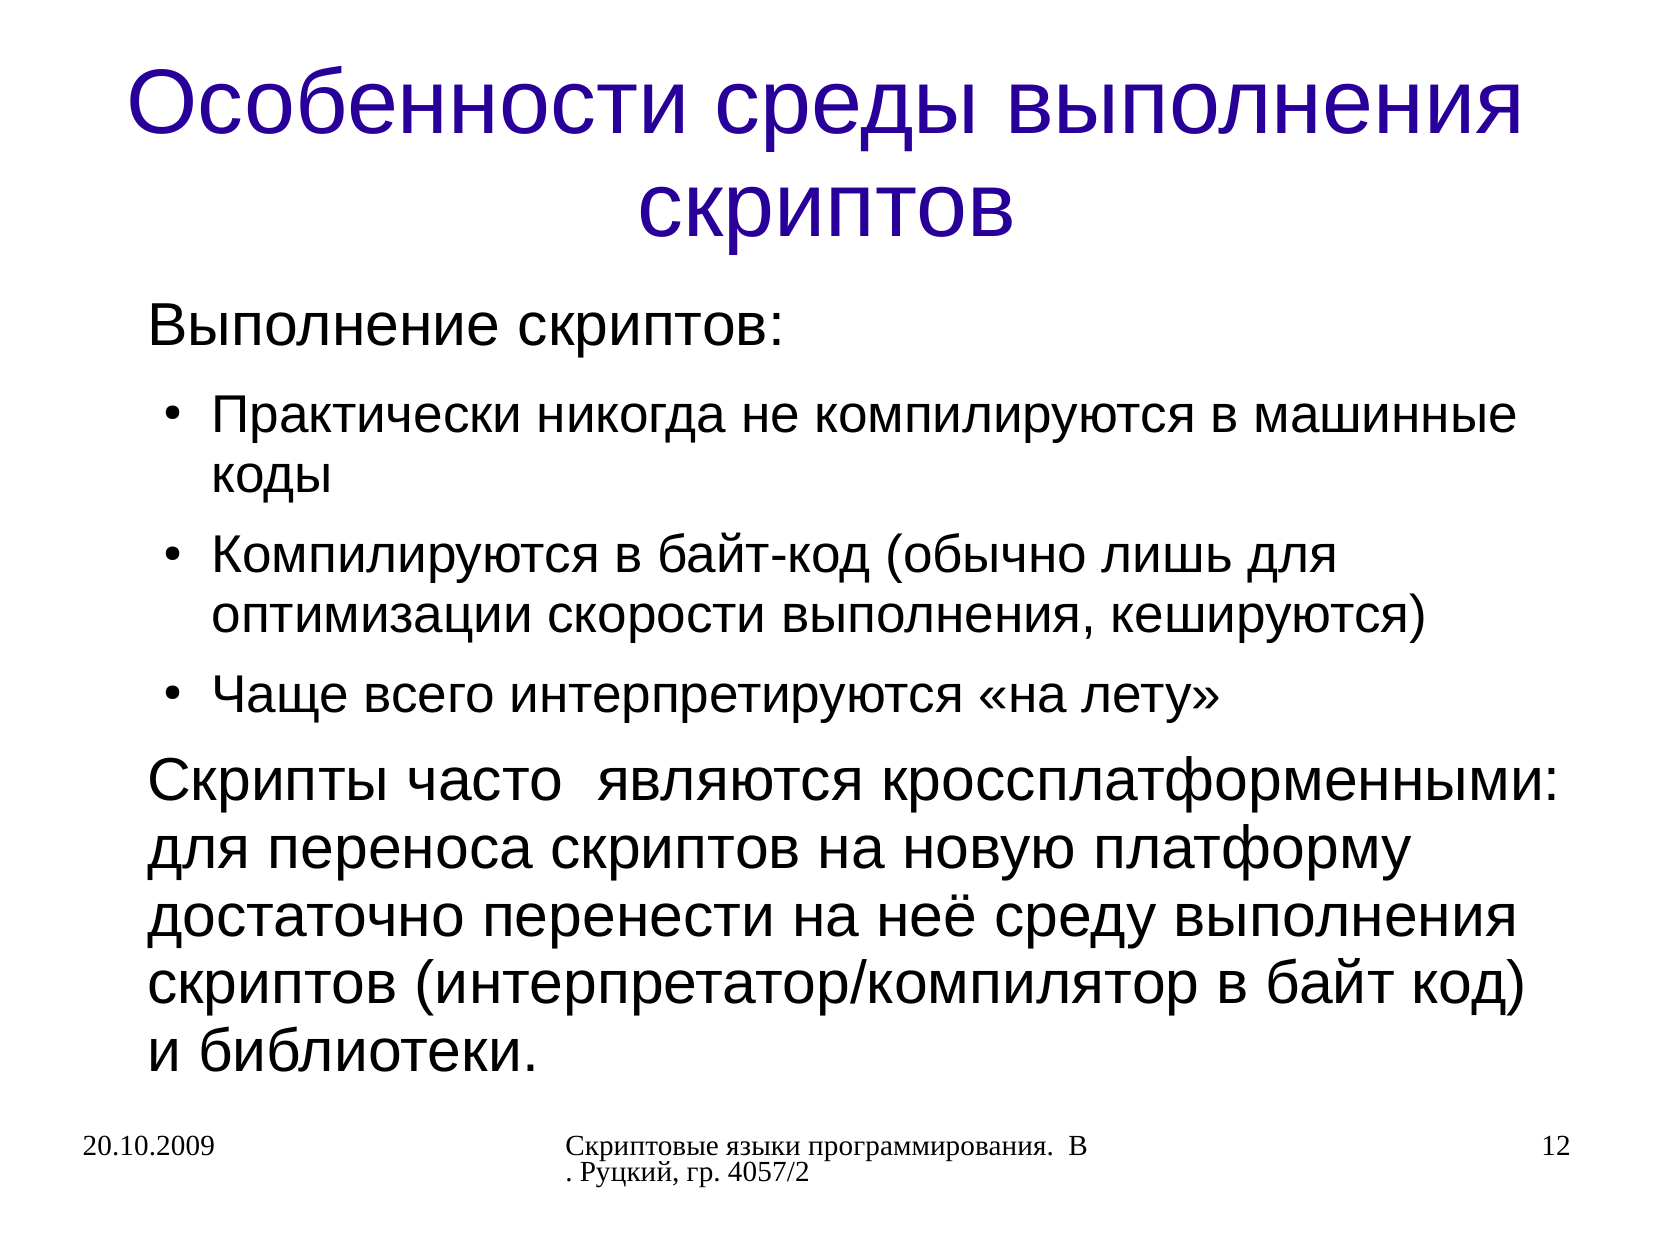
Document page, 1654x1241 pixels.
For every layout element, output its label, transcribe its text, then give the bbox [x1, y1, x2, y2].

list Выполнение скриптов: Практически никогда не компилируются в машинные коды Компилируются в байт-код (обычно лишь для оптимизации скорости выполнения, кешируются) Чаще всего интерпретируются «на лету» Cкрипты часто являются кроссплатформенными: для переноса скриптов на новую платформу достаточно перенести на неё среду выполнения скриптов (интерпретатор/компилятор в байт код) и библиотеки. [82, 290, 1571, 1109]
title Особенности среды выполнения скриптов [82, 50, 1571, 256]
